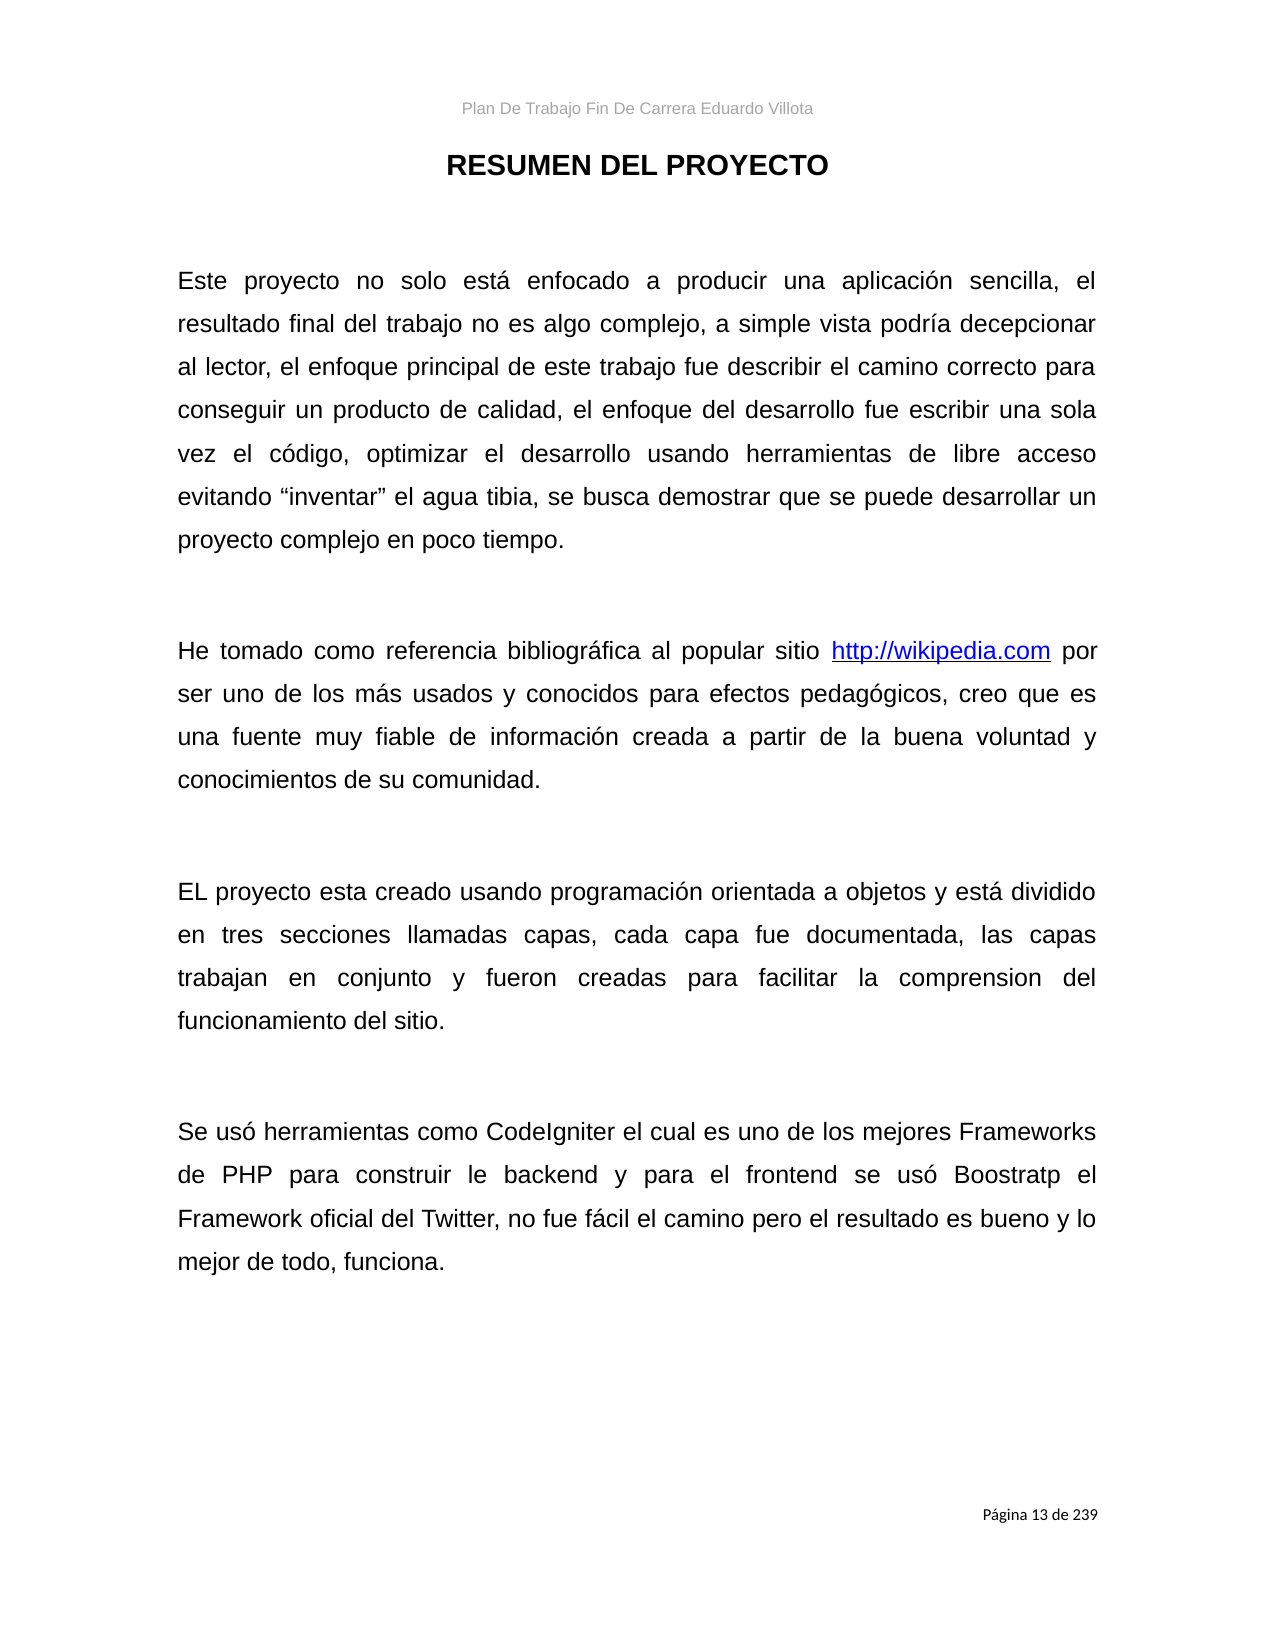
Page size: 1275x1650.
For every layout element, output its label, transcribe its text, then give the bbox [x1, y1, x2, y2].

text RESUMEN DEL PROYECTO [177, 148, 1098, 181]
text Este proyecto no solo está enfocado a producir una aplicación sencilla, el resultado final del trabajo no es algo complejo, a simple vista podría decepcionar al lector, el enfoque principal de este trabajo fue describir el camino correcto para conseguir un producto de calidad, el enfoque del desarrollo fue escribir una sola vez el código, optimizar el desarrollo usando herramientas de libre acceso evitando “inventar” el agua tibia, se busca demostrar que se puede desarrollar un proyecto complejo en poco tiempo. [177, 266, 1098, 553]
text EL proyecto esta creado usando programación orientada a objetos y está dividido en tres secciones llamadas capas, cada capa fue documentada, las capas trabajan en conjunto y fueron creadas para facilitar la comprension del funcionamiento del sitio. [177, 877, 1098, 1035]
text He tomado como referencia bibliográfica al popular sitio http://wikipedia.com por ser uno de los más usados y conocidos para efectos pedagógicos, creo que es una fuente muy fiable de información creada a partir de la buena voluntad y conocimientos de su comunidad. [177, 636, 1098, 794]
text Se usó herramientas como CodeIgniter el cual es uno de los mejores Frameworks de PHP para construir le backend y para el frontend se usó Boostratp el Framework oficial del Twitter, no fue fácil el camino pero el resultado es bueno y lo mejor de todo, funciona. [177, 1117, 1098, 1275]
